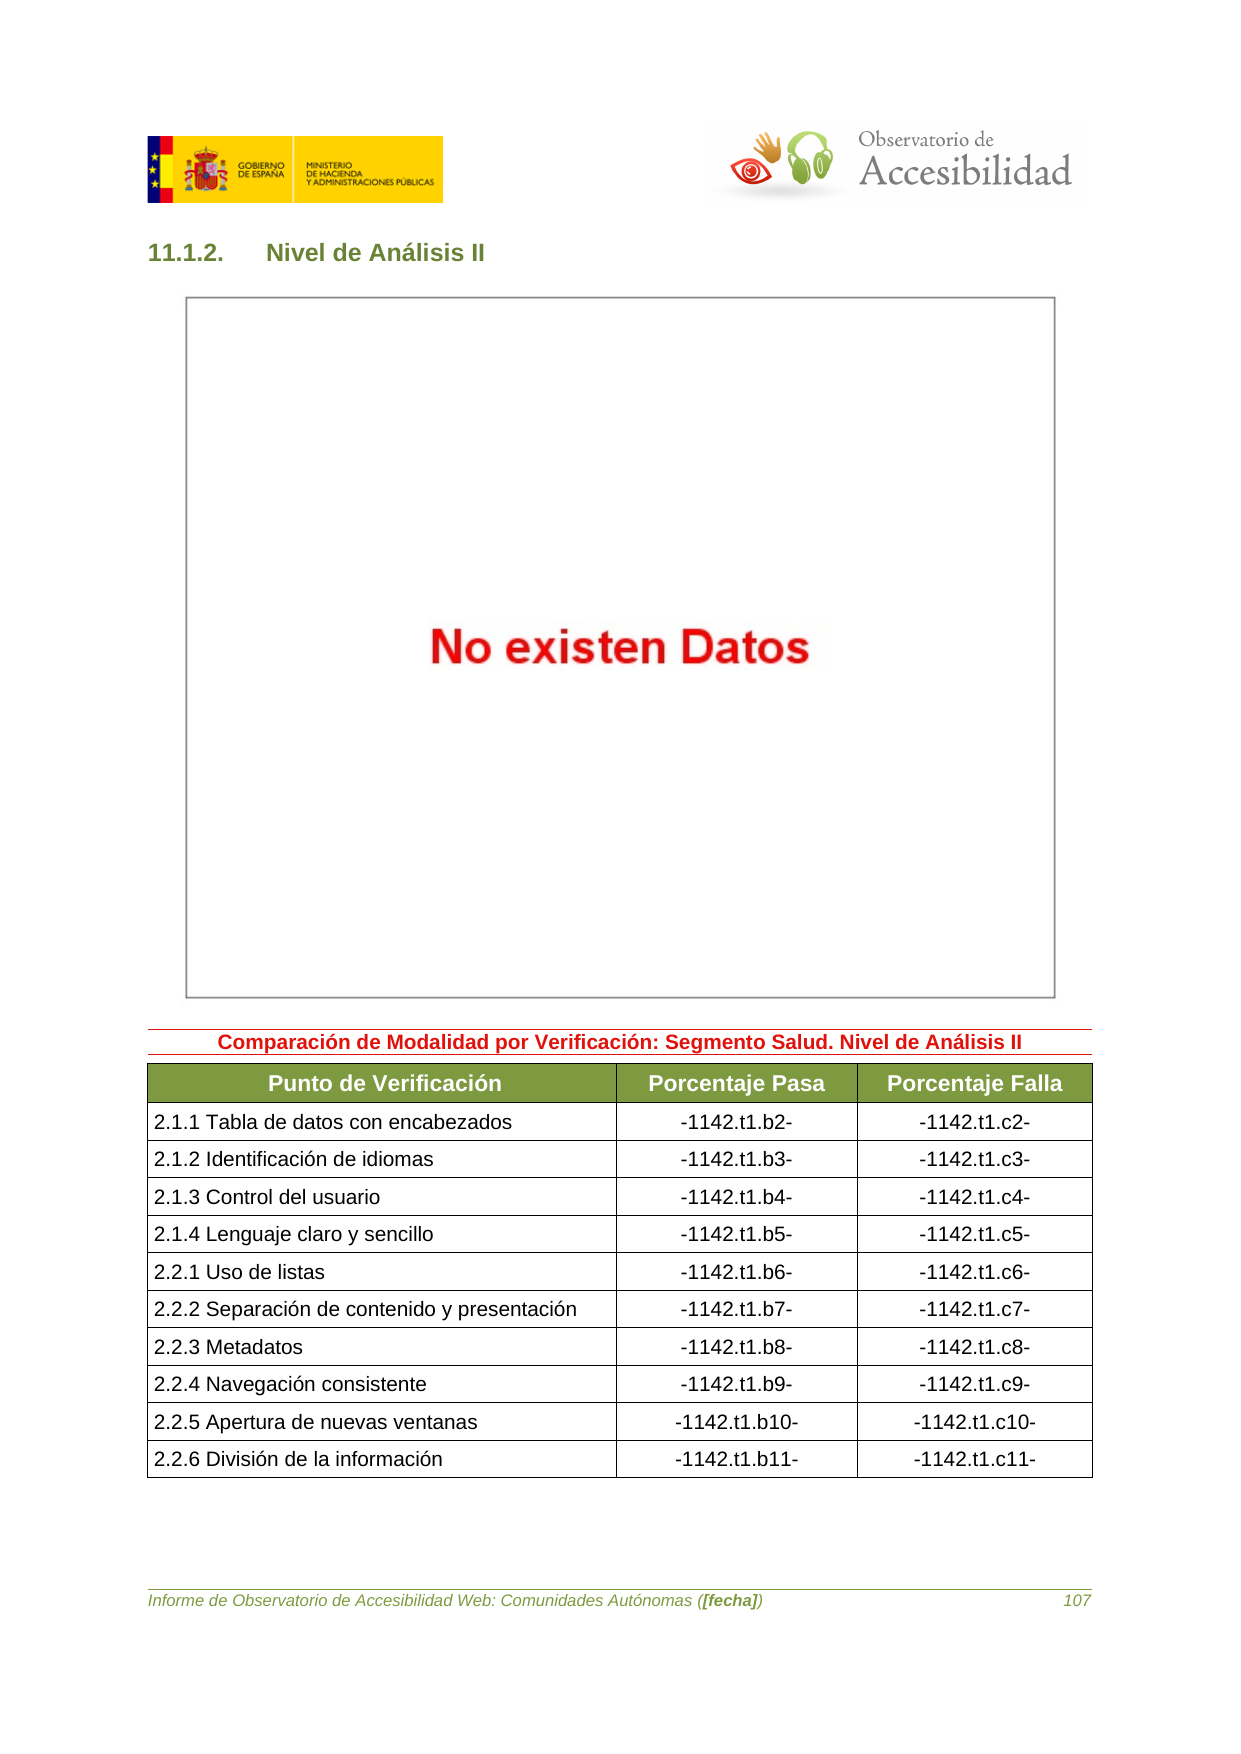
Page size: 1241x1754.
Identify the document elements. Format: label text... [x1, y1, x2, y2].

table_cell 2.2.6 División de la información [148, 1441, 616, 1477]
table_header Punto de Verificación [148, 1064, 616, 1102]
table_cell -1142.t1.c5- [858, 1216, 1092, 1252]
table_cell 2.1.1 Tabla de datos con encabezados [148, 1103, 616, 1140]
table_cell 2.1.3 Control del usuario [148, 1178, 616, 1215]
table_cell 2.2.2 Separación de contenido y presentación [148, 1291, 616, 1327]
table_cell -1142.t1.b9- [617, 1366, 857, 1402]
picture [178, 294, 1062, 1005]
table_cell -1142.t1.c9- [858, 1366, 1092, 1402]
list Nivel de Análisis II [148, 238, 1092, 267]
table_header Porcentaje Pasa [617, 1064, 857, 1102]
table_cell -1142.t1.c10- [858, 1403, 1092, 1440]
table_cell -1142.t1.b6- [617, 1253, 857, 1290]
table_cell 2.2.3 Metadatos [148, 1328, 616, 1365]
table_cell -1142.t1.c3- [858, 1141, 1092, 1177]
text Comparación de Modalidad por Verificación: Segmento Salud. Nivel de Análisis II [148, 1030, 1092, 1054]
table_cell -1142.t1.b11- [617, 1441, 857, 1477]
table_cell -1142.t1.b3- [617, 1141, 857, 1177]
table_cell -1142.t1.c7- [858, 1291, 1092, 1327]
table_cell -1142.t1.c8- [858, 1328, 1092, 1365]
table_cell 2.1.4 Lenguaje claro y sencillo [148, 1216, 616, 1252]
table_cell -1142.t1.b7- [617, 1291, 857, 1327]
table_cell -1142.t1.b2- [617, 1103, 857, 1140]
table_cell 2.1.2 Identificación de idiomas [148, 1141, 616, 1177]
table_cell -1142.t1.b10- [617, 1403, 857, 1440]
picture [710, 122, 1086, 205]
table_cell 2.2.4 Navegación consistente [148, 1366, 616, 1402]
table_cell 2.2.5 Apertura de nuevas ventanas [148, 1403, 616, 1440]
table_cell 2.2.1 Uso de listas [148, 1253, 616, 1290]
picture [147, 136, 443, 203]
table_cell -1142.t1.b8- [617, 1328, 857, 1365]
table_cell -1142.t1.c6- [858, 1253, 1092, 1290]
table_cell -1142.t1.c11- [858, 1441, 1092, 1477]
table_header Porcentaje Falla [858, 1064, 1092, 1102]
table_cell -1142.t1.b5- [617, 1216, 857, 1252]
table_cell -1142.t1.b4- [617, 1178, 857, 1215]
table_cell -1142.t1.c4- [858, 1178, 1092, 1215]
table_cell -1142.t1.c2- [858, 1103, 1092, 1140]
